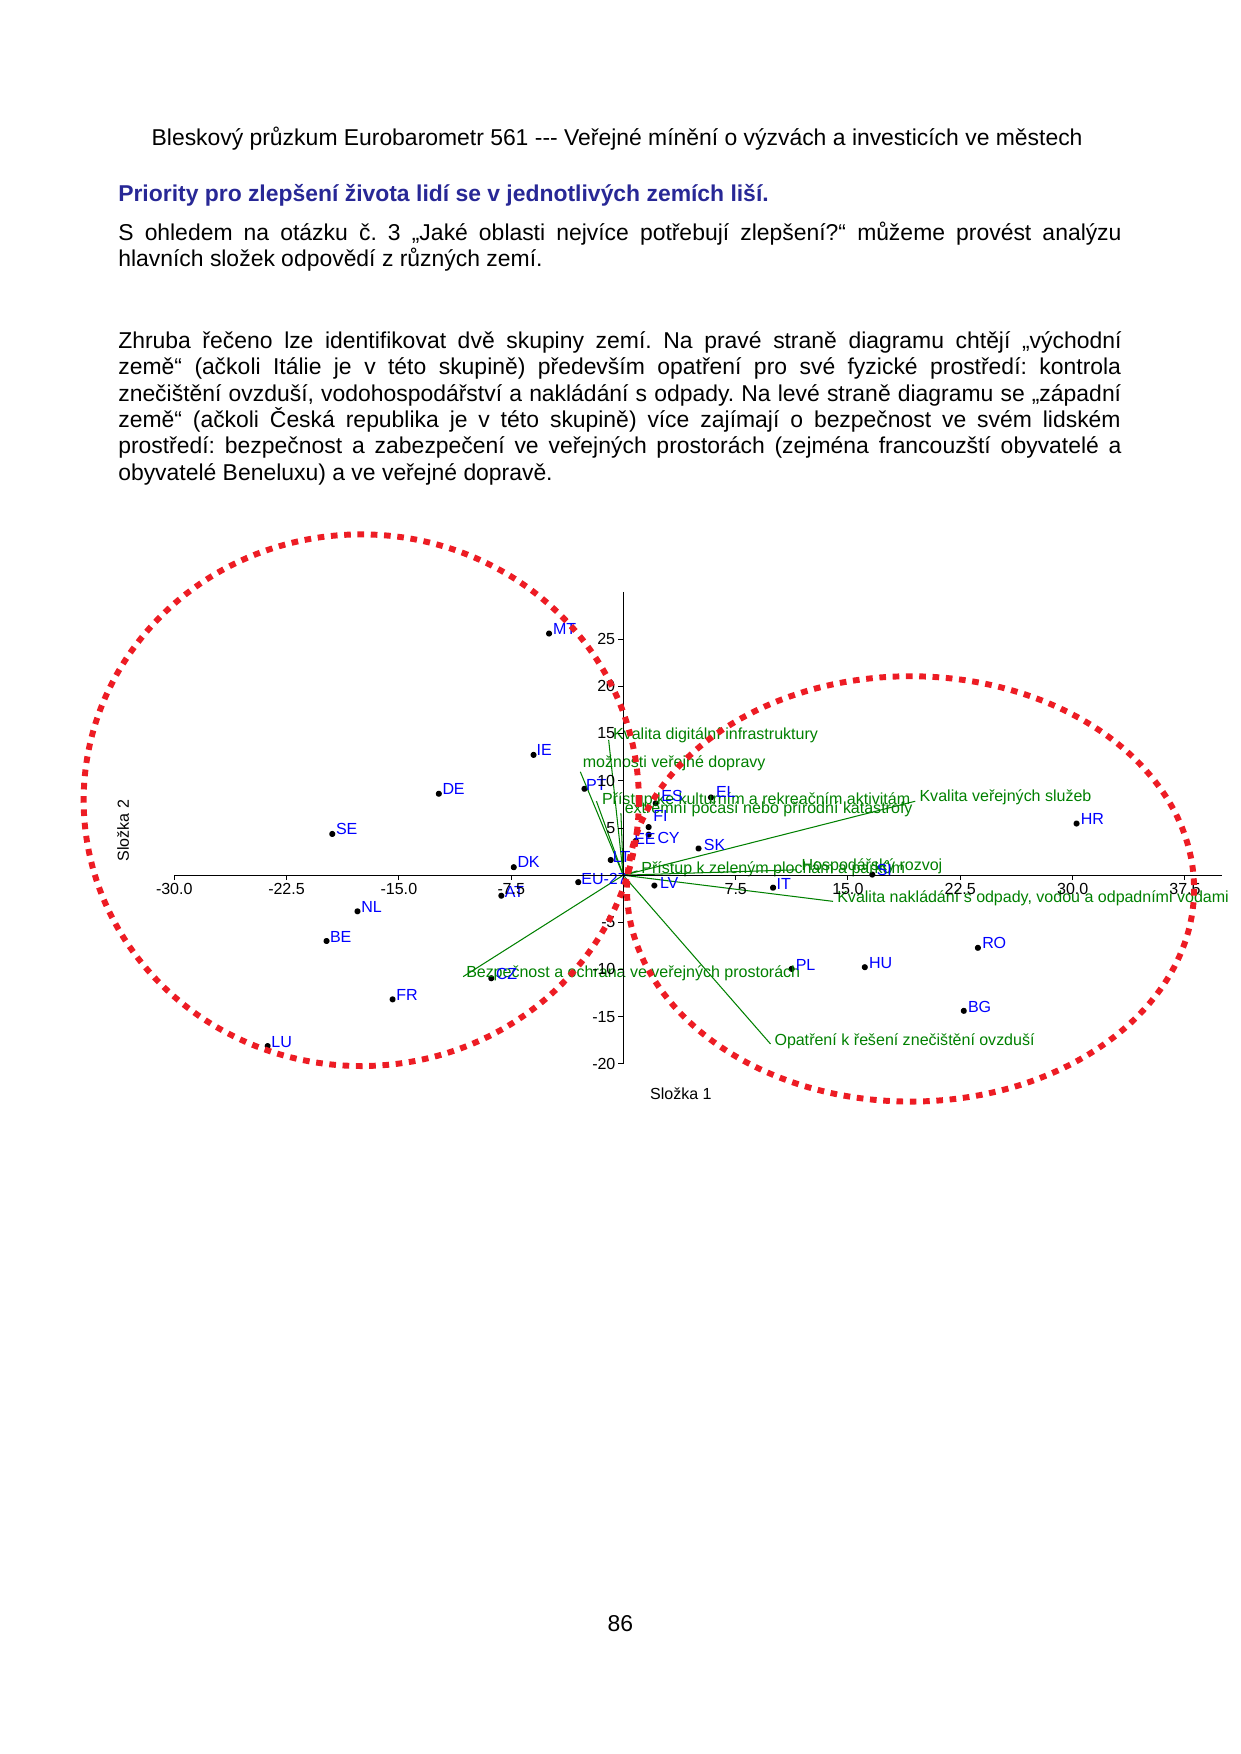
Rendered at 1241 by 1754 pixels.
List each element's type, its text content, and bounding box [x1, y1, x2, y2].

subtitle Priority pro zlepšení života lidí se v jednotlivých zemích liší. [118, 180, 1122, 206]
text S ohledem na otázku č. 3 „Jaké oblasti nejvíce potřebují zlepšení?“ můžeme provést analýzu hlavních složek odpovědí z různých zemí. [118, 219, 1122, 271]
text Zhruba řečeno lze identifikovat dvě skupiny zemí. Na pravé straně diagramu chtějí „východní země“ (ačkoli Itálie je v této skupině) především opatření pro své fyzické prostředí: kontrola znečištění ovzduší, vodohospodářství a nakládání s odpady. Na levé straně diagramu se „západní země“ (ačkoli Česká republika je v této skupině) více zajímají o bezpečnost ve svém lidském prostředí: bezpečnost a zabezpečení ve veřejných prostorách (zejména francouzští obyvatelé a obyvatelé Beneluxu) a ve veřejné dopravě. [118, 327, 1122, 485]
